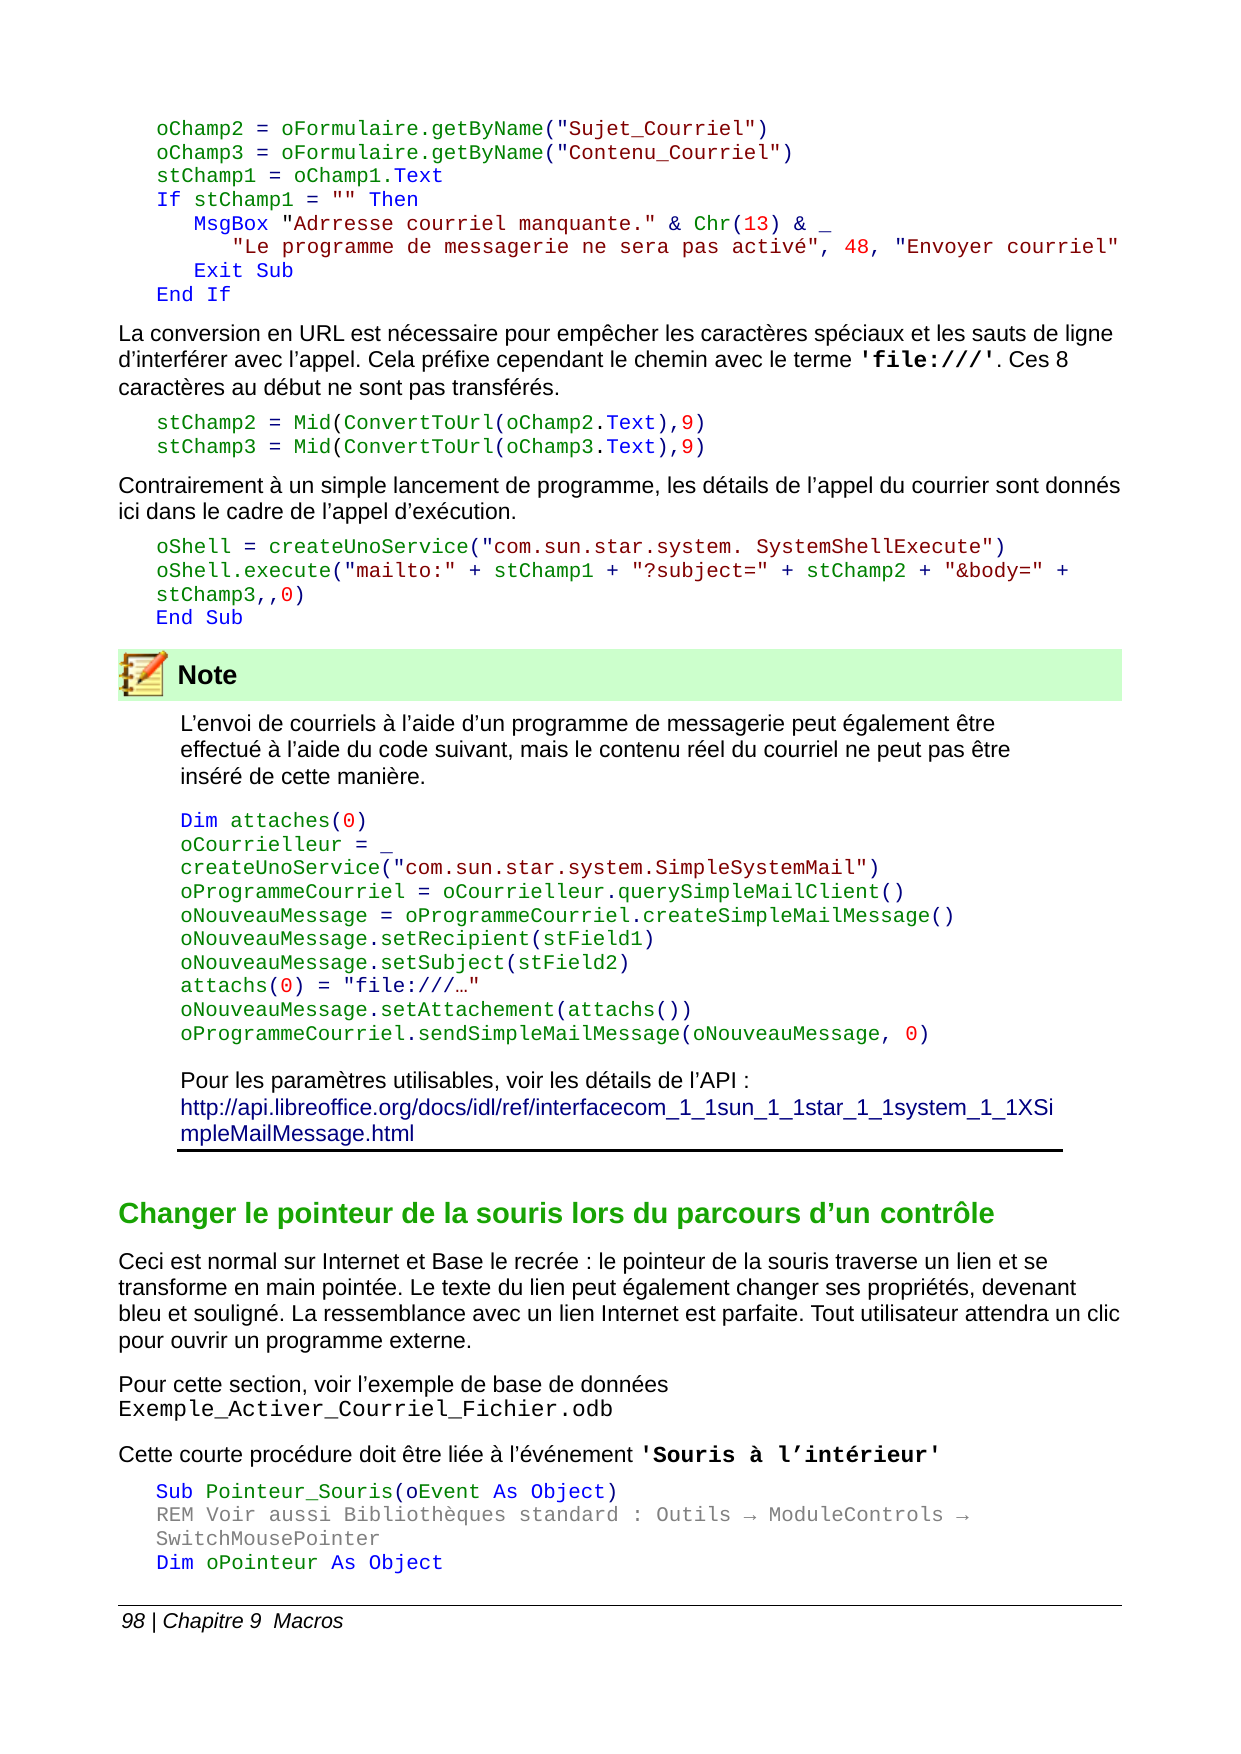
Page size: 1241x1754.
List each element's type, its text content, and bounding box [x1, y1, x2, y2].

text L’envoi de courriels à l’aide d’un programme de messagerie peut également être effectué à l’aide du code suivant, mais le contenu réel du courriel ne peut pas être inséré de cette manière. [177, 707, 1063, 789]
text La conversion en URL est nécessaire pour empêcher les caractères spéciaux et les sauts de ligne d’interférer avec l’appel. Cela préfixe cependant le chemin avec le terme 'file:///'. Ces 8 caractères au début ne sont pas transférés. [118, 319, 1122, 401]
text Contrairement à un simple lancement de programme, les détails de l’appel du courrier sont donnés ici dans le cadre de l’appel d’exécution. [118, 472, 1122, 524]
text stChamp2 = Mid(ConvertToUrl(oChamp2.Text),9) [156, 412, 1122, 436]
text Pour cette section, voir l’exemple de base de données Exemple_Activer_Courriel_Fichier.odb [118, 1371, 1122, 1423]
text If stChamp1 = "" Then [156, 189, 1122, 213]
text Sub Pointeur_Souris(oEvent As Object) [156, 1481, 1122, 1504]
list Note [118, 657, 1122, 697]
text oShell.execute("mailto:" + stChamp1 + "?subject=" + stChamp2 + "&body=" + stChamp3,,0) [156, 560, 1122, 607]
text oChamp3 = oFormulaire.getByName("Contenu_Courriel") [156, 142, 1122, 165]
text MsgBox "Adrresse courriel manquante." & Chr(13) & _ "Le programme de messagerie ne sera pas activé", 48, "Envoyer courriel" [156, 213, 1122, 260]
text Exit Sub [156, 260, 1122, 284]
subtitle Changer le pointeur de la souris lors du parcours d’un contrôle [118, 1196, 1122, 1230]
text Dim attaches(0) oCourrielleur = _ createUnoService("com.sun.star.system.SimpleSystemMail") oProgrammeCourriel = oCourrielleur.querySimpleMailClient() oNouveauMessage = oProgrammeCourriel.createSimpleMailMessage() oNouveauMessage.setRecipient(stField1) oNouveauMessage.setSubject(stField2) attachs(0) = "file:///…" oNouveauMessage.setAttachement(attachs()) oProgrammeCourriel.sendSimpleMailMessage(oNouveauMessage, 0) [177, 807, 1063, 1046]
text Ceci est normal sur Internet et Base le recrée : le pointeur de la souris traverse un lien et se transforme en main pointée. Le texte du lien peut également changer ses propriétés, devenant bleu et souligné. La ressemblance avec un lien Internet est parfaite. Tout utilisateur attendra un clic pour ouvrir un programme externe. [118, 1248, 1122, 1353]
text Dim oPointeur As Object [156, 1552, 1122, 1575]
text oChamp2 = oFormulaire.getByName("Sujet_Courriel") [156, 118, 1122, 142]
text oShell = createUnoService("com.sun.star.system. SystemShellExecute") [156, 536, 1122, 560]
text End If [156, 284, 1122, 307]
text Pour les paramètres utilisables, voir les détails de l’API : http://api.libreoffice.org/docs/idl/ref/interfacecom_1_1sun_1_1star_1_1system_1_1XSimpleMailMessage.html [177, 1064, 1063, 1149]
text End Sub [156, 607, 1122, 631]
text stChamp1 = oChamp1.Text [156, 165, 1122, 189]
text stChamp3 = Mid(ConvertToUrl(oChamp3.Text),9) [156, 436, 1122, 459]
text REM Voir aussi Bibliothèques standard : Outils → ModuleControls → SwitchMousePointer [156, 1504, 1122, 1552]
text Cette courte procédure doit être liée à l’événement 'Souris à l’intérieur' [118, 1441, 1122, 1469]
picture [119, 649, 170, 700]
